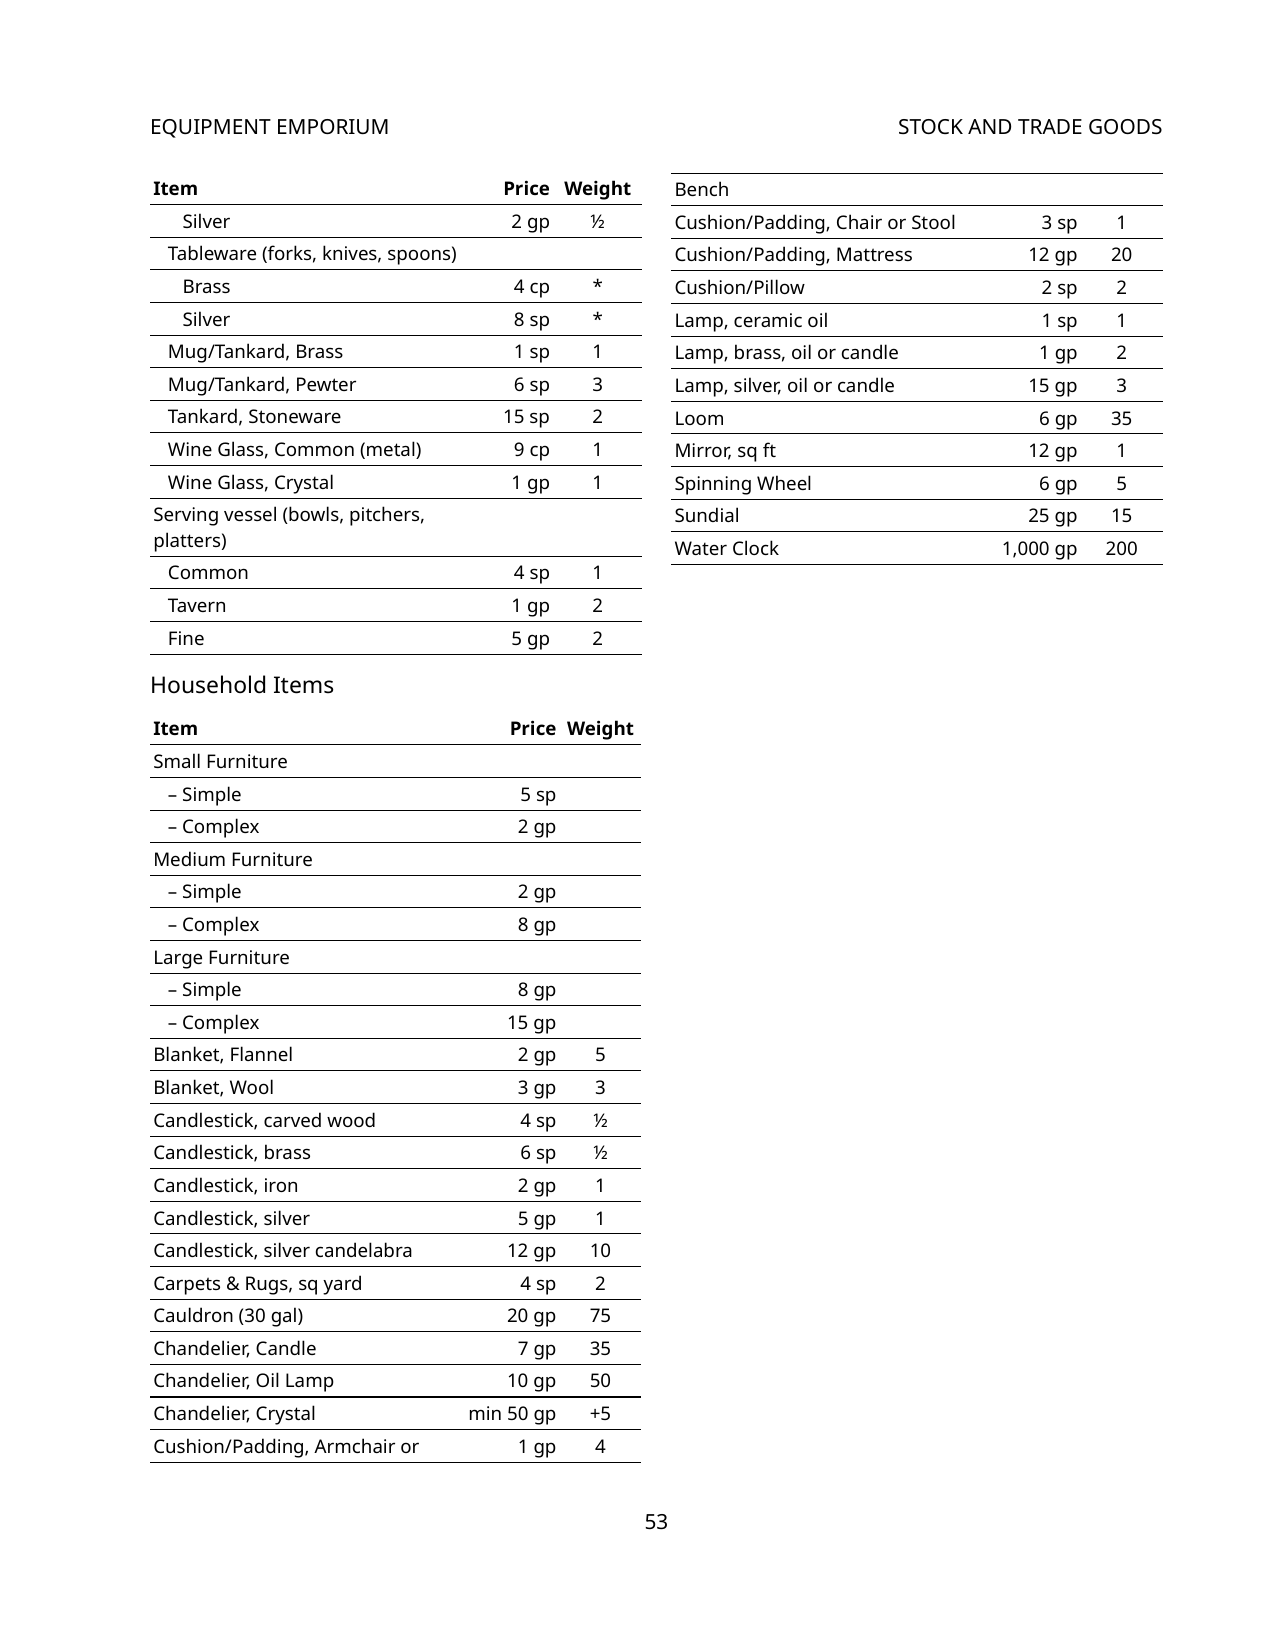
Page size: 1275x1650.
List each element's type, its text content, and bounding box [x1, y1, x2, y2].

table_cell [559, 843, 641, 875]
table_cell 1 [1080, 434, 1162, 466]
table_cell Cushion/Padding, Mattress [671, 239, 972, 270]
table_cell [553, 499, 642, 556]
table_cell 1 [559, 1169, 641, 1201]
table_cell Candlestick, iron [150, 1169, 451, 1201]
table_cell Chandelier, Candle [150, 1332, 451, 1364]
table_cell 2 gp [488, 205, 553, 237]
table_cell +5 [559, 1398, 641, 1429]
table_cell 5 gp [488, 622, 553, 653]
table_cell min 50 gp [451, 1398, 559, 1429]
table_cell 12 gp [972, 434, 1080, 466]
table_cell 50 [559, 1365, 641, 1396]
table_cell Candlestick, brass [150, 1137, 451, 1168]
table_cell 35 [559, 1332, 641, 1364]
table_header Item [150, 713, 451, 744]
table_cell Brass [150, 270, 487, 302]
table_cell 6 sp [488, 368, 553, 400]
table_cell Sundial [671, 500, 972, 531]
table_cell Medium Furniture [150, 843, 451, 875]
table_cell Wine Glass, Crystal [150, 466, 487, 497]
subtitle Household Items [150, 669, 641, 701]
table_cell – Simple [150, 778, 451, 809]
table_cell Serving vessel (bowls, pitchers, platters) [150, 499, 487, 556]
table_cell Lamp, silver, oil or candle [671, 369, 972, 401]
table_cell Lamp, ceramic oil [671, 304, 972, 336]
table_cell [972, 174, 1080, 205]
table_cell Cauldron (30 gal) [150, 1300, 451, 1331]
table_header Item [150, 173, 487, 204]
table_cell [451, 941, 559, 972]
table_cell Cushion/Padding, Chair or Stool [671, 206, 972, 238]
table_cell – Simple [150, 876, 451, 907]
table_cell Chandelier, Oil Lamp [150, 1365, 451, 1396]
table_cell 10 gp [451, 1365, 559, 1396]
table_cell [559, 1006, 641, 1038]
table_cell Bench [671, 174, 972, 205]
table_cell 2 gp [451, 1169, 559, 1201]
table_cell Carpets & Rugs, sq yard [150, 1267, 451, 1298]
table_cell * [553, 303, 642, 334]
table_cell 75 [559, 1300, 641, 1331]
table_cell Spinning Wheel [671, 467, 972, 498]
table_cell 10 [559, 1234, 641, 1266]
table_cell [559, 745, 641, 777]
table_cell [559, 941, 641, 972]
table_cell Cushion/Pillow [671, 271, 972, 303]
table_cell 1 gp [488, 589, 553, 621]
table_cell 12 gp [451, 1234, 559, 1266]
table_header Weight [553, 173, 642, 204]
table_cell 1 sp [972, 304, 1080, 336]
table_cell 3 [553, 368, 642, 400]
table_cell 15 gp [972, 369, 1080, 401]
table_cell 20 [1080, 239, 1162, 270]
table_cell 4 cp [488, 270, 553, 302]
table_cell 3 [1080, 369, 1162, 401]
table_cell 1 [553, 336, 642, 367]
table_cell 8 gp [451, 974, 559, 1005]
table_cell [559, 876, 641, 907]
table_cell 2 [553, 622, 642, 653]
table_cell [488, 499, 553, 556]
table_cell Candlestick, carved wood [150, 1104, 451, 1136]
table_cell – Complex [150, 811, 451, 842]
table_cell 4 sp [451, 1267, 559, 1298]
table_cell Water Clock [671, 532, 972, 564]
table_cell 2 sp [972, 271, 1080, 303]
table_cell Wine Glass, Common (metal) [150, 433, 487, 465]
table_cell Candlestick, silver candelabra [150, 1234, 451, 1266]
table_cell [553, 238, 642, 269]
table_cell 8 sp [488, 303, 553, 334]
table_cell Loom [671, 402, 972, 433]
table_cell 2 gp [451, 1039, 559, 1070]
table_cell 2 [1080, 271, 1162, 303]
table_cell 6 gp [972, 467, 1080, 498]
table_cell 6 sp [451, 1137, 559, 1168]
table_header Price [451, 713, 559, 744]
table_cell Silver [150, 303, 487, 334]
table_cell Mirror, sq ft [671, 434, 972, 466]
table_cell 4 sp [488, 557, 553, 588]
table_cell 5 sp [451, 778, 559, 809]
table_cell 20 gp [451, 1300, 559, 1331]
table_cell 5 gp [451, 1202, 559, 1233]
table_cell 15 [1080, 500, 1162, 531]
table_cell Candlestick, silver [150, 1202, 451, 1233]
table_cell Mug/Tankard, Brass [150, 336, 487, 367]
table_cell 5 [1080, 467, 1162, 498]
table_header Weight [559, 713, 641, 744]
table_cell 2 gp [451, 876, 559, 907]
table_cell 6 gp [972, 402, 1080, 433]
table_cell 5 [559, 1039, 641, 1070]
table_cell 1 [553, 557, 642, 588]
table_cell 2 [553, 401, 642, 432]
table_cell 1 [559, 1202, 641, 1233]
table_cell ½ [559, 1104, 641, 1136]
table_cell [559, 908, 641, 940]
table_cell [559, 974, 641, 1005]
table_cell Tavern [150, 589, 487, 621]
table_cell Tankard, Stoneware [150, 401, 487, 432]
table_cell 7 gp [451, 1332, 559, 1364]
table_cell Tableware (forks, knives, spoons) [150, 238, 487, 269]
table_cell 4 [559, 1430, 641, 1462]
table_cell Large Furniture [150, 941, 451, 972]
table_cell Small Furniture [150, 745, 451, 777]
table_cell 25 gp [972, 500, 1080, 531]
table_cell 3 [559, 1071, 641, 1103]
table_cell [1080, 174, 1162, 205]
table_cell – Complex [150, 1006, 451, 1038]
table_cell 2 [553, 589, 642, 621]
table_cell Blanket, Flannel [150, 1039, 451, 1070]
table_cell – Simple [150, 974, 451, 1005]
table_cell Lamp, brass, oil or candle [671, 337, 972, 368]
table_cell ½ [559, 1137, 641, 1168]
table_cell 15 sp [488, 401, 553, 432]
table_cell – Complex [150, 908, 451, 940]
table_cell 1 [1080, 304, 1162, 336]
table_cell ½ [553, 205, 642, 237]
table_cell 200 [1080, 532, 1162, 564]
table_cell 2 gp [451, 811, 559, 842]
table_cell 1 gp [451, 1430, 559, 1462]
table_cell Blanket, Wool [150, 1071, 451, 1103]
table_cell 35 [1080, 402, 1162, 433]
table_cell * [553, 270, 642, 302]
table_cell Chandelier, Crystal [150, 1398, 451, 1429]
table_cell 1 [553, 433, 642, 465]
table_cell 8 gp [451, 908, 559, 940]
table_cell 1 [1080, 206, 1162, 238]
table_cell 1 [553, 466, 642, 497]
table_cell 2 [559, 1267, 641, 1298]
table_cell 1 gp [972, 337, 1080, 368]
table_cell Mug/Tankard, Pewter [150, 368, 487, 400]
table_cell Common [150, 557, 487, 588]
table_cell Cushion/Padding, Armchair or [150, 1430, 451, 1462]
table_cell [451, 745, 559, 777]
table_cell 1 gp [488, 466, 553, 497]
table_cell Fine [150, 622, 487, 653]
table_cell Silver [150, 205, 487, 237]
table_cell [488, 238, 553, 269]
table_cell 3 gp [451, 1071, 559, 1103]
table_cell 12 gp [972, 239, 1080, 270]
table_cell [559, 811, 641, 842]
table_cell 4 sp [451, 1104, 559, 1136]
table_cell 15 gp [451, 1006, 559, 1038]
table_header Price [488, 173, 553, 204]
table_cell 1 sp [488, 336, 553, 367]
table_cell 2 [1080, 337, 1162, 368]
table_cell [451, 843, 559, 875]
table_cell 1,000 gp [972, 532, 1080, 564]
table_cell 3 sp [972, 206, 1080, 238]
table_cell 9 cp [488, 433, 553, 465]
table_cell [559, 778, 641, 809]
